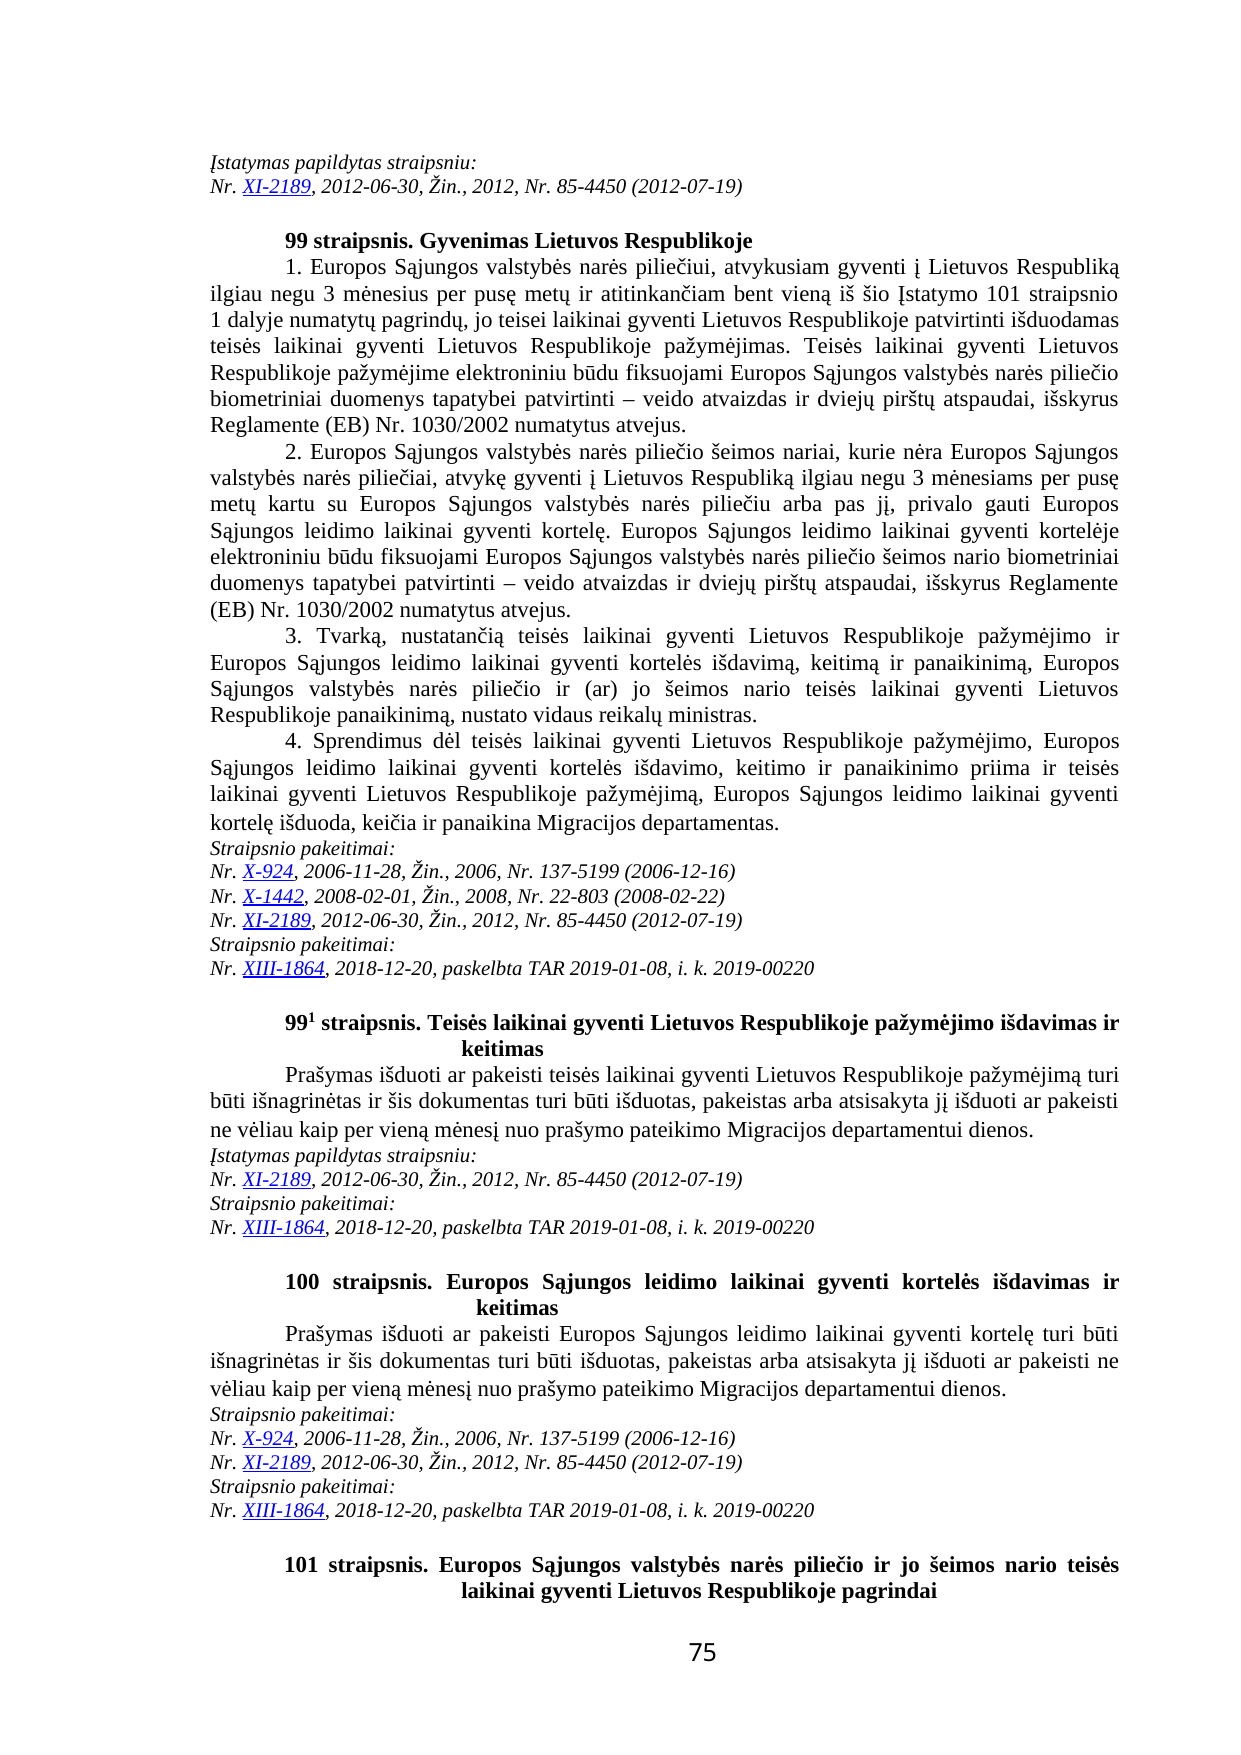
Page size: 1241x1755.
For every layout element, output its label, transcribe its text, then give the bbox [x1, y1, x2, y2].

text Nr. XIII-1864, 2018-12-20, paskelbta TAR 2019-01-08, i. k. 2019-00220 [210, 1498, 1120, 1522]
text 3. Tvarką, nustatančią teisės laikinai gyventi Lietuvos Respublikoje pažymėjimo ir Europos Sąjungos leidimo laikinai gyventi kortelės išdavimą, keitimą ir panaikinimą, Europos Sąjungos valstybės narės piliečio ir (ar) jo šeimos nario teisės laikinai gyventi Lietuvos Respublikoje panaikinimą, nustato vidaus reikalų ministras. [210, 622, 1120, 728]
text 1. Europos Sąjungos valstybės narės piliečiui, atvykusiam gyventi į Lietuvos Respubliką ilgiau negu 3 mėnesius per pusę metų ir atitinkančiam bent vieną iš šio Įstatymo 101 straipsnio 1 dalyje numatytų pagrindų, jo teisei laikinai gyventi Lietuvos Respublikoje patvirtinti išduodamas teisės laikinai gyventi Lietuvos Respublikoje pažymėjimas. Teisės laikinai gyventi Lietuvos Respublikoje pažymėjime elektroniniu būdu fiksuojami Europos Sąjungos valstybės narės piliečio biometriniai duomenys tapatybei patvirtinti – veido atvaizdas ir dviejų pirštų atspaudai, išskyrus Reglamente (EB) Nr. 1030/2002 numatytus atvejus. [210, 253, 1120, 438]
text 2. Europos Sąjungos valstybės narės piliečio šeimos nariai, kurie nėra Europos Sąjungos valstybės narės piliečiai, atvykę gyventi į Lietuvos Respubliką ilgiau negu 3 mėnesiams per pusę metų kartu su Europos Sąjungos valstybės narės piliečiu arba pas jį, privalo gauti Europos Sąjungos leidimo laikinai gyventi kortelę. Europos Sąjungos leidimo laikinai gyventi kortelėje elektroniniu būdu fiksuojami Europos Sąjungos valstybės narės piliečio šeimos nario biometriniai duomenys tapatybei patvirtinti – veido atvaizdas ir dviejų pirštų atspaudai, išskyrus Reglamente (EB) Nr. 1030/2002 numatytus atvejus. [210, 438, 1120, 622]
text Nr. X-924, 2006-11-28, Žin., 2006, Nr. 137-5199 (2006-12-16) [210, 859, 1120, 883]
text Nr. XIII-1864, 2018-12-20, paskelbta TAR 2019-01-08, i. k. 2019-00220 [210, 1215, 1120, 1239]
text Straipsnio pakeitimai: [210, 835, 1120, 859]
text 101 straipsnis. Europos Sąjungos valstybės narės piliečio ir jo šeimos nario teisės laikinai gyventi Lietuvos Respublikoje pagrindai [284, 1551, 1120, 1604]
text 99 straipsnis. Gyvenimas Lietuvos Respublikoje [210, 227, 1120, 253]
text Straipsnio pakeitimai: [210, 1474, 1120, 1498]
text Įstatymas papildytas straipsniu: [210, 1143, 1120, 1167]
text Nr. XI-2189, 2012-06-30, Žin., 2012, Nr. 85-4450 (2012-07-19) [210, 174, 1120, 198]
text Nr. X-924, 2006-11-28, Žin., 2006, Nr. 137-5199 (2006-12-16) [210, 1426, 1120, 1450]
text Nr. XI-2189, 2012-06-30, Žin., 2012, Nr. 85-4450 (2012-07-19) [210, 1450, 1120, 1474]
text Straipsnio pakeitimai: [210, 932, 1120, 956]
text 100 straipsnis. Europos Sąjungos leidimo laikinai gyventi kortelės išdavimas ir keitimas [285, 1268, 1120, 1320]
text Prašymas išduoti ar pakeisti teisės laikinai gyventi Lietuvos Respublikoje pažymėjimą turi būti išnagrinėtas ir šis dokumentas turi būti išduotas, pakeistas arba atsisakyta jį išduoti ar pakeisti ne vėliau kaip per vieną mėnesį nuo prašymo pateikimo Migracijos departamentui dienos. [210, 1061, 1120, 1143]
text Straipsnio pakeitimai: [210, 1191, 1120, 1215]
text Nr. XI-2189, 2012-06-30, Žin., 2012, Nr. 85-4450 (2012-07-19) [210, 1167, 1120, 1191]
text 4. Sprendimus dėl teisės laikinai gyventi Lietuvos Respublikoje pažymėjimo, Europos Sąjungos leidimo laikinai gyventi kortelės išdavimo, keitimo ir panaikinimo priima ir teisės laikinai gyventi Lietuvos Respublikoje pažymėjimą, Europos Sąjungos leidimo laikinai gyventi kortelę išduoda, keičia ir panaikina Migracijos departamentas. [210, 728, 1120, 835]
text Prašymas išduoti ar pakeisti Europos Sąjungos leidimo laikinai gyventi kortelę turi būti išnagrinėtas ir šis dokumentas turi būti išduotas, pakeistas arba atsisakyta jį išduoti ar pakeisti ne vėliau kaip per vieną mėnesį nuo prašymo pateikimo Migracijos departamentui dienos. [210, 1320, 1120, 1402]
text Straipsnio pakeitimai: [210, 1402, 1120, 1426]
text Nr. XI-2189, 2012-06-30, Žin., 2012, Nr. 85-4450 (2012-07-19) [210, 908, 1120, 932]
text Įstatymas papildytas straipsniu: [210, 150, 1120, 174]
text Nr. XIII-1864, 2018-12-20, paskelbta TAR 2019-01-08, i. k. 2019-00220 [210, 956, 1120, 980]
text 991 straipsnis. Teisės laikinai gyventi Lietuvos Respublikoje pažymėjimo išdavimas ir keitimas [285, 1008, 1120, 1061]
text Nr. X-1442, 2008-02-01, Žin., 2008, Nr. 22-803 (2008-02-22) [210, 883, 1120, 908]
